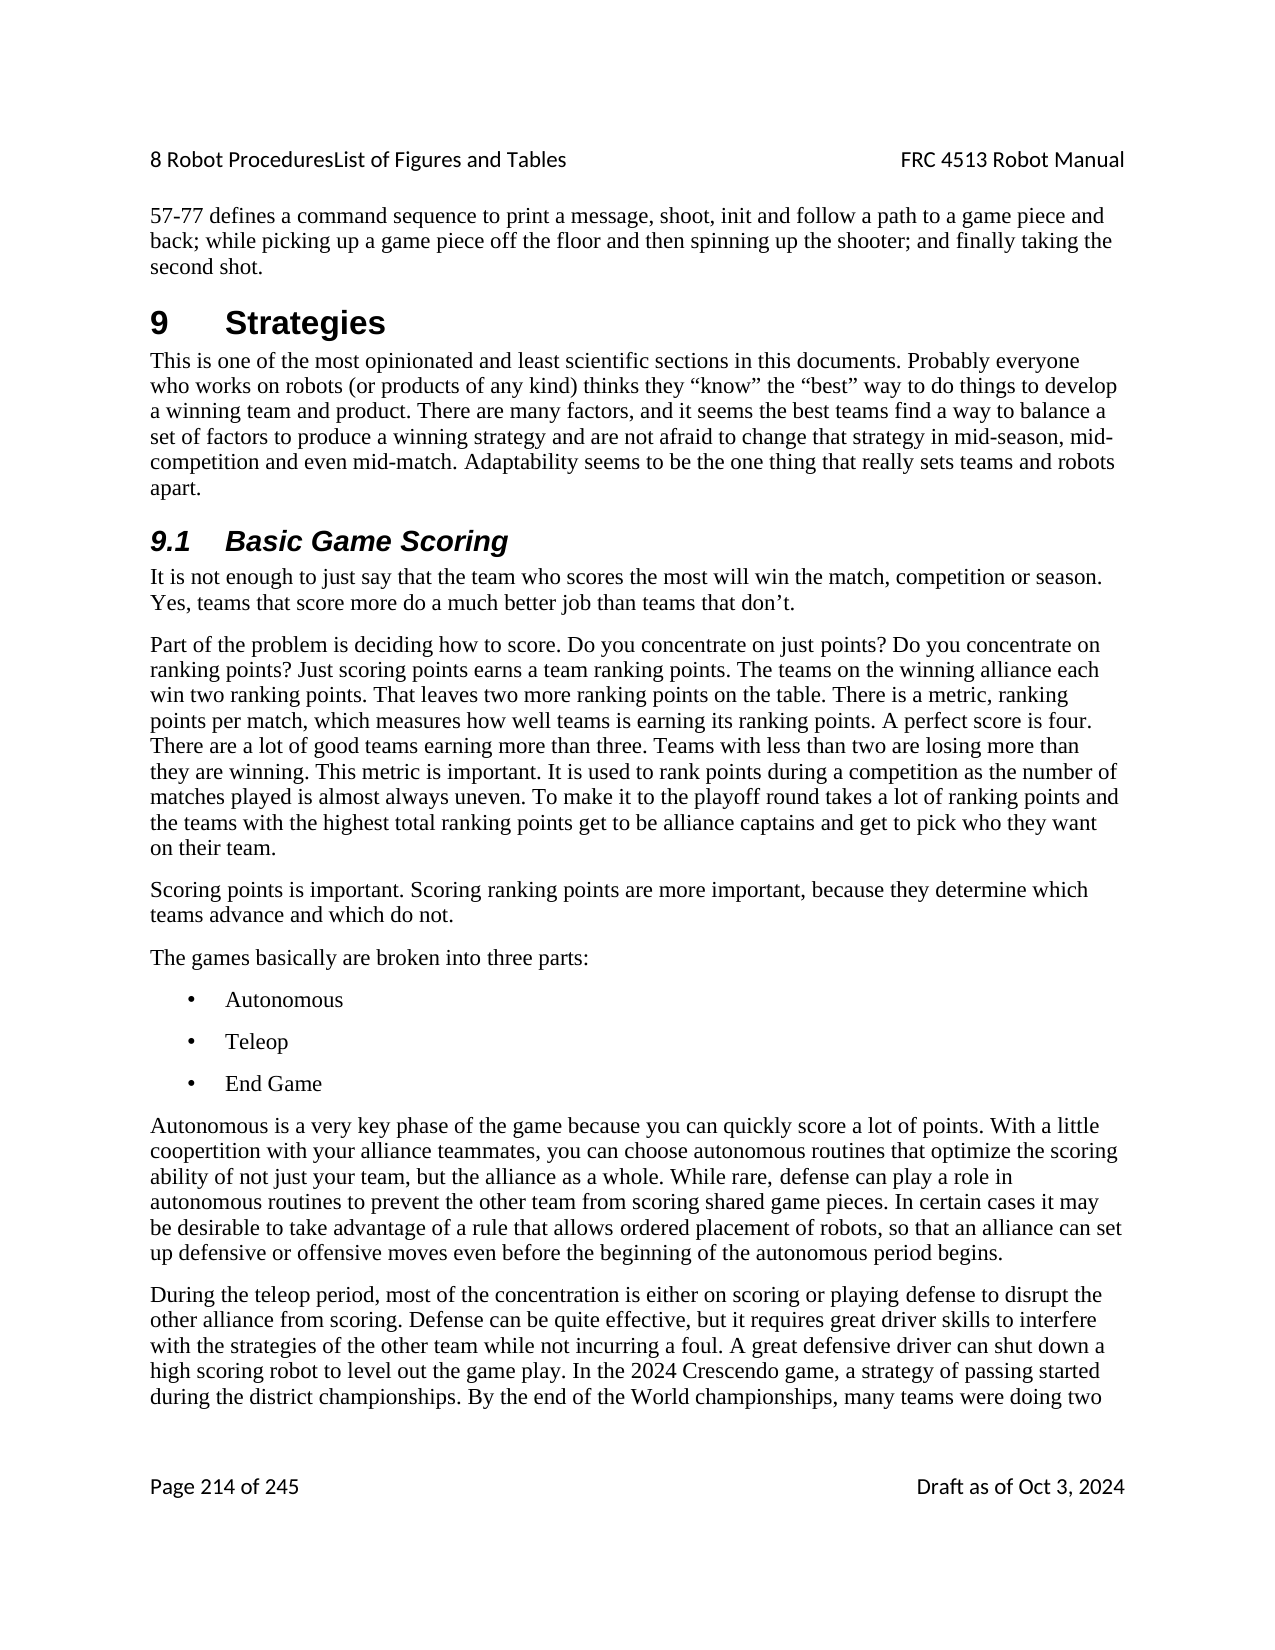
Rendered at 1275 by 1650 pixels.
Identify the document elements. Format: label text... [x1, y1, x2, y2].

text During the teleop period, most of the concentration is either on scoring or playing defense to disrupt the other alliance from scoring. Defense can be quite effective, but it requires great driver skills to interfere with the strategies of the other team while not incurring a foul. A great defensive driver can shut down a high scoring robot to level out the game play. In the 2024 Crescendo game, a strategy of passing started during the district championships. By the end of the World championships, many teams were doing two [150, 1282, 1125, 1409]
text Part of the problem is deciding how to score. Do you concentrate on just points? Do you concentrate on ranking points? Just scoring points earns a team ranking points. The teams on the winning alliance each win two ranking points. That leaves two more ranking points on the table. There is a metric, ranking points per match, which measures how well teams is earning its ranking points. A perfect score is four. There are a lot of good teams earning more than three. Teams with less than two are losing more than they are winning. This metric is important. It is used to rank points during a competition as the number of matches played is almost always uneven. To make it to the playoff round takes a lot of ranking points and the teams with the highest total ranking points get to be alliance captains and get to pick who they want on their team. [150, 632, 1125, 860]
subtitle Strategies [150, 304, 1125, 341]
text This is one of the most opinionated and least scientific sections in this documents. Probably everyone who works on robots (or products of any kind) thinks they “know” the “best” way to do things to develop a winning team and product. There are many factors, and it seems the best teams find a way to balance a set of factors to produce a winning strategy and are not afraid to change that strategy in mid-season, mid-competition and even mid-match. Adaptability seems to be the one thing that really sets teams and robots apart. [150, 348, 1125, 500]
text It is not enough to just say that the team who scores the most will win the match, competition or season. Yes, teams that score more do a much better job than teams that don’t. [150, 564, 1125, 615]
text 57-77 defines a command sequence to print a message, shoot, init and follow a path to a game piece and back; while picking up a game piece off the floor and then spinning up the shooter; and finally taking the second shot. [150, 203, 1125, 279]
list End Game [187, 1071, 1125, 1096]
text Scoring points is important. Scoring ranking points are more important, because they determine which teams advance and which do not. [150, 877, 1125, 928]
list Autonomous [187, 987, 1125, 1012]
text Autonomous is a very key phase of the game because you can quickly score a lot of points. With a little coopertition with your alliance teammates, you can choose autonomous routines that optimize the scoring ability of not just your team, but the alliance as a whole. While rare, defense can play a role in autonomous routines to prevent the other team from scoring shared game pieces. In certain cases it may be desirable to take advantage of a rule that allows ordered placement of robots, so that an alliance can set up defensive or offensive moves even before the beginning of the autonomous period begins. [150, 1113, 1125, 1265]
subtitle Basic Game Scoring [150, 525, 1125, 558]
list Teleop [187, 1029, 1125, 1054]
text The games basically are broken into three parts: [150, 944, 1125, 970]
